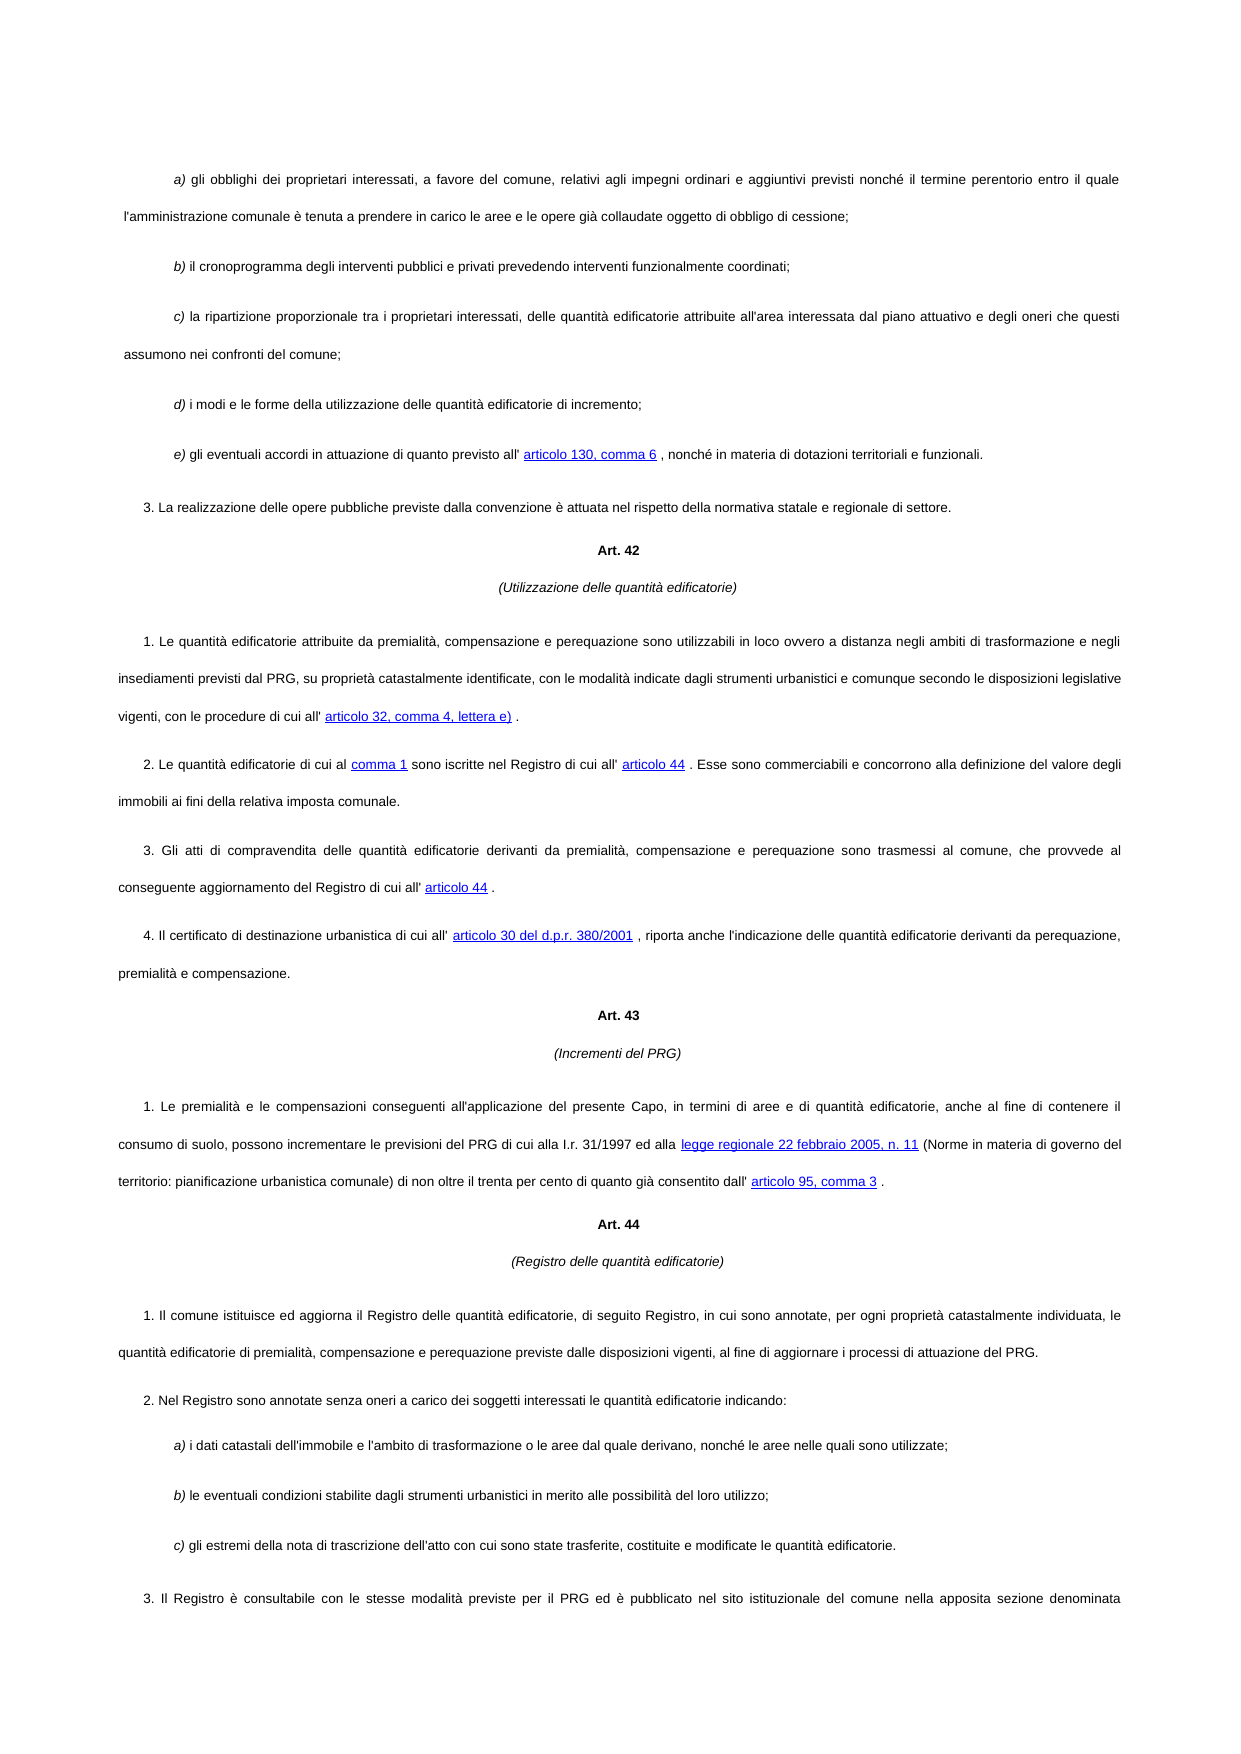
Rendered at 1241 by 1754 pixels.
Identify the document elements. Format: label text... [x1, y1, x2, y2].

table_header a) gli obblighi dei proprietari interessati, a favore del comune, relativi agli impegni ordinari e aggiuntivi previsti nonché il termine perentorio entro il quale l'amministrazione comunale è tenuta a prendere in carico le aree e le opere già collaudate oggetto di obbligo di cessione; b) il cronoprogramma degli interventi pubblici e privati prevedendo interventi funzionalmente coordinati; c) la ripartizione proporzionale tra i proprietari interessati, delle quantità edificatorie attribuite all'area interessata dal piano attuativo e degli oneri che questi assumono nei confronti del comune; d) i modi e le forme della utilizzazione delle quantità edificatorie di incremento; e) gli eventuali accordi in attuazione di quanto previsto all' articolo 130, comma 6 , nonché in materia di dotazioni territoriali e funzionali. 3. La realizzazione delle opere pubbliche previste dalla convenzione è attuata nel rispetto della normativa statale e regionale di settore. Art. 42 (Utilizzazione delle quantità edificatorie) 1. Le quantità edificatorie attribuite da premialità, compensazione e perequazione sono utilizzabili in loco ovvero a distanza negli ambiti di trasformazione e negli insediamenti previsti dal PRG, su proprietà catastalmente identificate, con le modalità indicate dagli strumenti urbanistici e comunque secondo le disposizioni legislative vigenti, con le procedure di cui all' articolo 32, comma 4, lettera e) . 2. Le quantità edificatorie di cui al comma 1 sono iscritte nel Registro di cui all' articolo 44 . Esse sono commerciabili e concorrono alla definizione del valore degli immobili ai fini della relativa imposta comunale. 3. Gli atti di compravendita delle quantità edificatorie derivanti da premialità, compensazione e perequazione sono trasmessi al comune, che provvede al conseguente aggiornamento del Registro di cui all' articolo 44 . 4. Il certificato di destinazione urbanistica di cui all' articolo 30 del d.p.r. 380/2001 , riporta anche l'indicazione delle quantità edificatorie derivanti da perequazione, premialità e compensazione. Art. 43 (Incrementi del PRG) 1. Le premialità e le compensazioni conseguenti all'applicazione del presente Capo, in termini di aree e di quantità edificatorie, anche al fine di contenere il consumo di suolo, possono incrementare le previsioni del PRG di cui alla I.r. 31/1997 ed alla legge regionale 22 febbraio 2005, n. 11 (Norme in materia di governo del territorio: pianificazione urbanistica comunale) di non oltre il trenta per cento di quanto già consentito dall' articolo 95, comma 3 . Art. 44 (Registro delle quantità edificatorie) 1. Il comune istituisce ed aggiorna il Registro delle quantità edificatorie, di seguito Registro, in cui sono annotate, per ogni proprietà catastalmente individuata, le quantità edificatorie di premialità, compensazione e perequazione previste dalle disposizioni vigenti, al fine di aggiornare i processi di attuazione del PRG. 2. Nel Registro sono annotate senza oneri a carico dei soggetti interessati le quantità edificatorie indicando: a) i dati catastali dell'immobile e l'ambito di trasformazione o le aree dal quale derivano, nonché le aree nelle quali sono utilizzate; b) le eventuali condizioni stabilite dagli strumenti urbanistici in merito alle possibilità del loro utilizzo; c) gli estremi della nota di trascrizione dell'atto con cui sono state trasferite, costituite e modificate le quantità edificatorie. 3. Il Registro è consultabile con le stesse modalità previste per il PRG ed è pubblicato nel sito istituzionale del comune nella apposita sezione denominata [118, 148, 1122, 1607]
